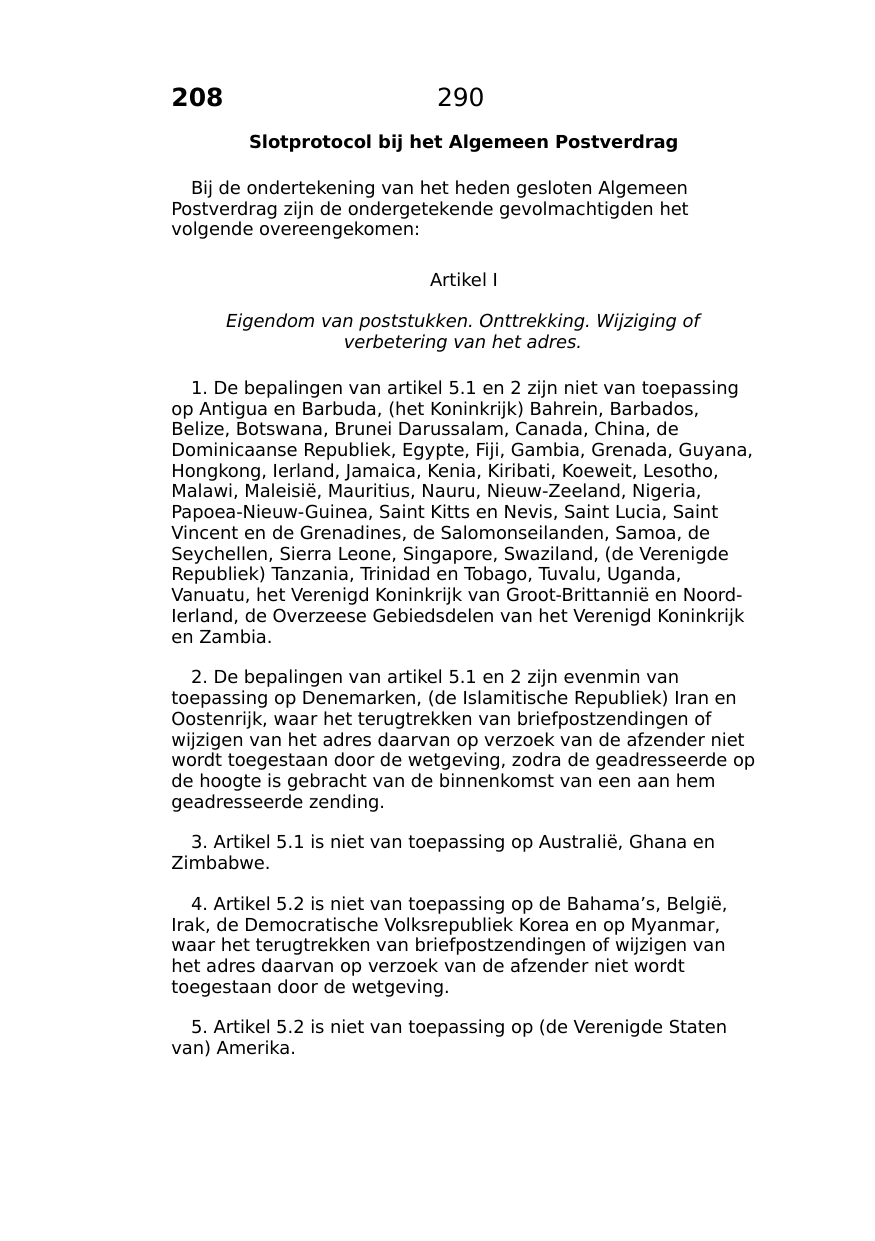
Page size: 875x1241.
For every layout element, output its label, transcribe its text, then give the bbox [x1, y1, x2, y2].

text Bij de ondertekening van het heden gesloten Algemeen Postverdrag zijn de ondergetekende gevolmachtigden het volgende overeengekomen: [171, 178, 756, 240]
text 3. Artikel 5.1 is niet van toepassing op Australië, Ghana en Zimbabwe. [171, 832, 756, 874]
text 1. De bepalingen van artikel 5.1 en 2 zijn niet van toepassing op Antigua en Barbuda, (het Koninkrijk) Bahrein, Barbados, Belize, Botswana, Brunei Darussalam, Canada, China, de Dominicaanse Republiek, Egypte, Fiji, Gambia, Grenada, Guyana, Hongkong, Ierland, Jamaica, Kenia, Kiribati, Koeweit, Lesotho, Malawi, Maleisië, Mauritius, Nauru, Nieuw-Zeeland, Nigeria, Papoea-Nieuw-Guinea, Saint Kitts en Nevis, Saint Lucia, Saint Vincent en de Grenadines, de Salomonseilanden, Samoa, de Seychellen, Sierra Leone, Singapore, Swaziland, (de Verenigde Republiek) Tanzania, Trinidad en Tobago, Tuvalu, Uganda, Vanuatu, het Verenigd Koninkrijk van Groot-Brittannië en Noord-Ierland, de Overzeese Gebiedsdelen van het Verenigd Koninkrijk en Zambia. [171, 378, 756, 647]
text 2. De bepalingen van artikel 5.1 en 2 zijn evenmin van toepassing op Denemarken, (de Islamitische Republiek) Iran en Oostenrijk, waar het terugtrekken van briefpostzendingen of wijzigen van het adres daarvan op verzoek van de afzender niet wordt toegestaan door de wetgeving, zodra de geadresseerde op de hoogte is gebracht van de binnenkomst van een aan hem geadresseerde zending. [171, 667, 756, 812]
text 5. Artikel 5.2 is niet van toepassing op (de Verenigde Staten van) Amerika. [171, 1017, 756, 1059]
subtitle Artikel I Eigendom van poststukken. Onttrekking. Wijziging of verbetering van het adres. [171, 270, 756, 353]
text 4. Artikel 5.2 is niet van toepassing op de Bahama’s, België, Irak, de Democratische Volksrepubliek Korea en op Myanmar, waar het terugtrekken van briefpostzendingen of wijzigen van het adres daarvan op verzoek van de afzender niet wordt toegestaan door de wetgeving. [171, 894, 756, 997]
subtitle Slotprotocol bij het Algemeen Postverdrag [171, 132, 756, 153]
